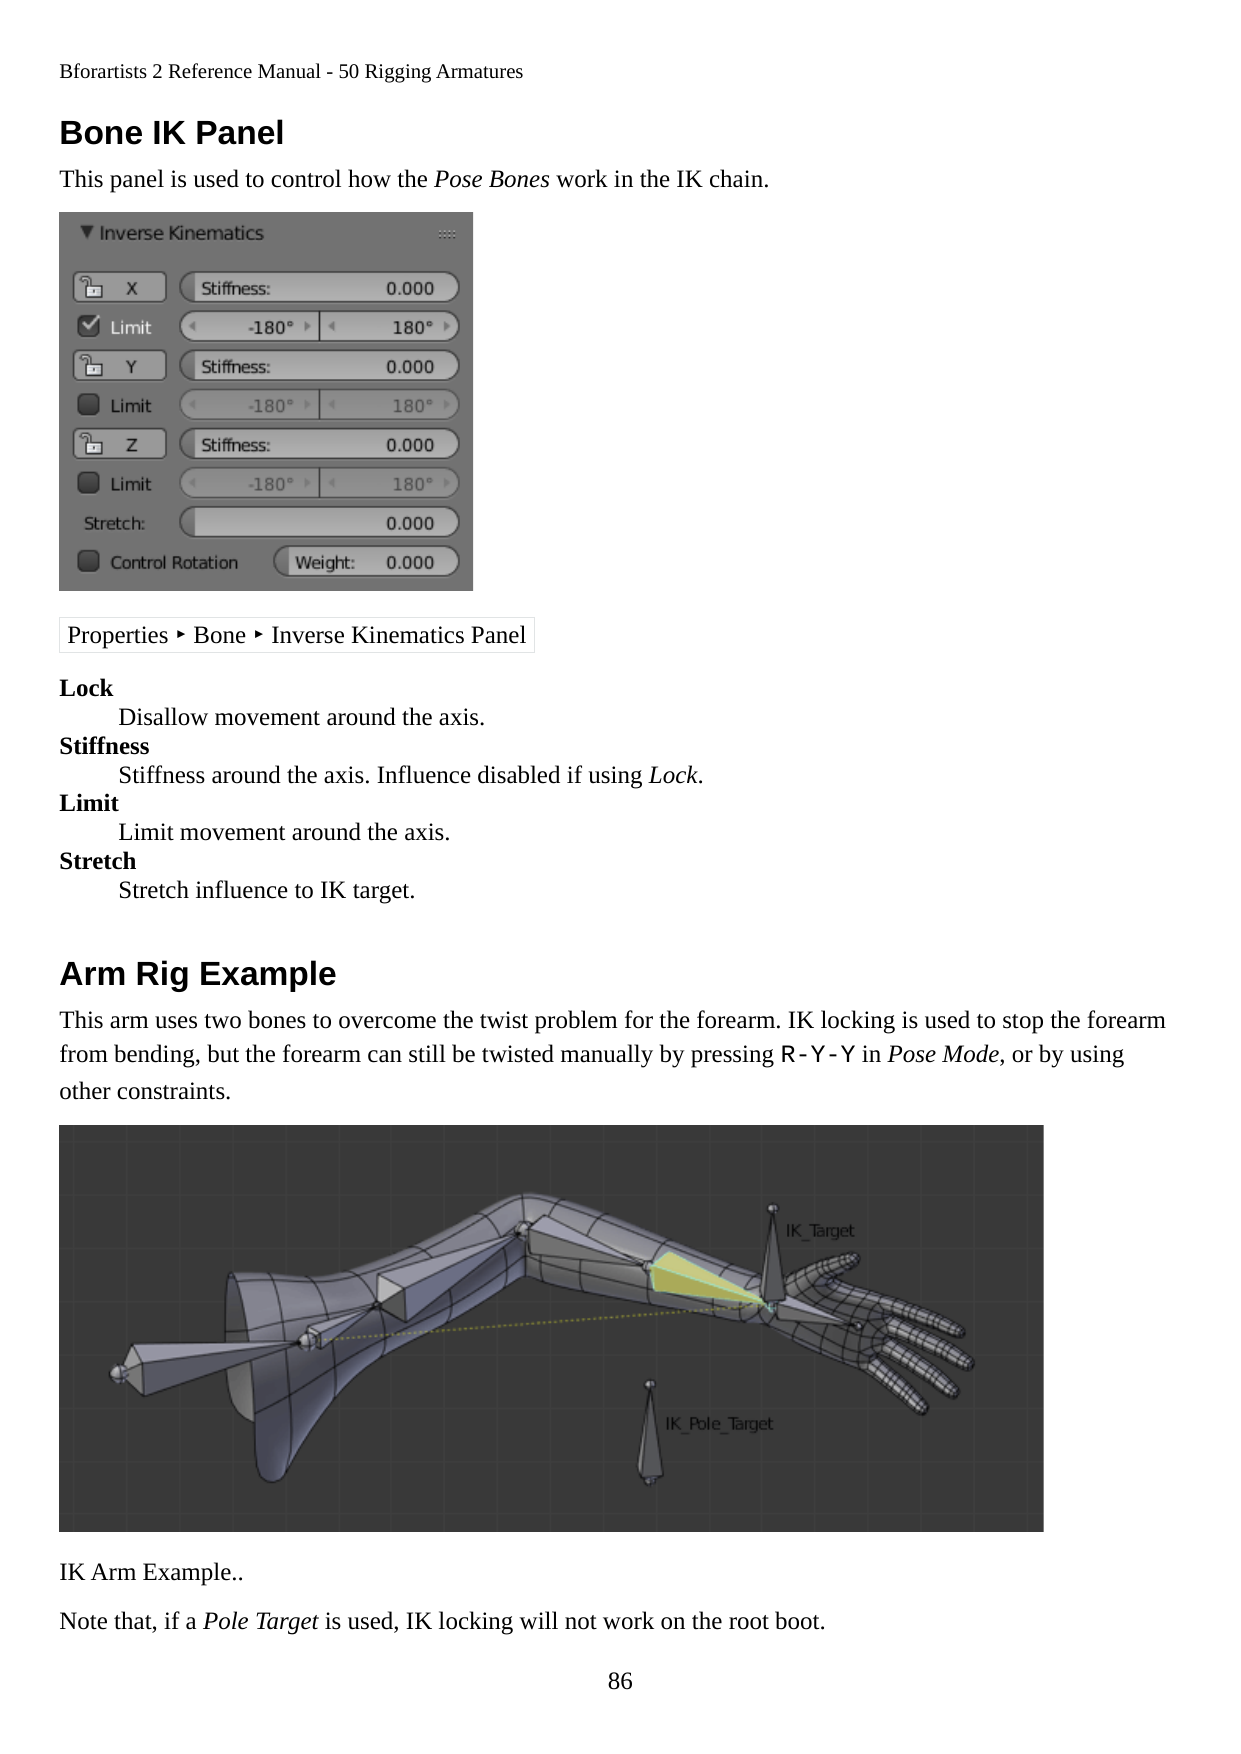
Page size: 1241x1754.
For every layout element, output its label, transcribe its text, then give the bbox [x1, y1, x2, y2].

subtitle Arm Rig Example [59, 954, 1181, 992]
list Disallow movement around the axis. [118, 702, 1181, 731]
list Stretch influence to IK target. [118, 875, 1181, 903]
list Limit movement around the axis. [118, 817, 1181, 846]
text [535, 617, 1181, 652]
text This arm uses two bones to overcome the twist problem for the forearm. IK locking is used to stop the forearm from bending, but the forearm can still be twisted manually by pressing R-Y-Y in Pose Mode, or by using other constraints. [59, 1005, 1181, 1105]
picture [59, 212, 474, 591]
subtitle Stiffness [59, 731, 1181, 760]
subtitle Bone IK Panel [59, 113, 1181, 151]
subtitle Limit [59, 788, 1181, 817]
text Properties ‣ Bone ‣ Inverse Kinematics Panel [60, 618, 534, 652]
text IK Arm Example.. [59, 1557, 1181, 1586]
text This panel is used to control how the Pose Bones work in the IK chain. [59, 164, 1181, 192]
picture [59, 1125, 1044, 1532]
subtitle Stretch [59, 846, 1181, 875]
text Note that, if a Pole Target is used, IK locking will not work on the root boot. [59, 1606, 1181, 1635]
list Stiffness around the axis. Influence disabled if using Lock. [118, 760, 1181, 788]
subtitle Lock [59, 673, 1181, 702]
